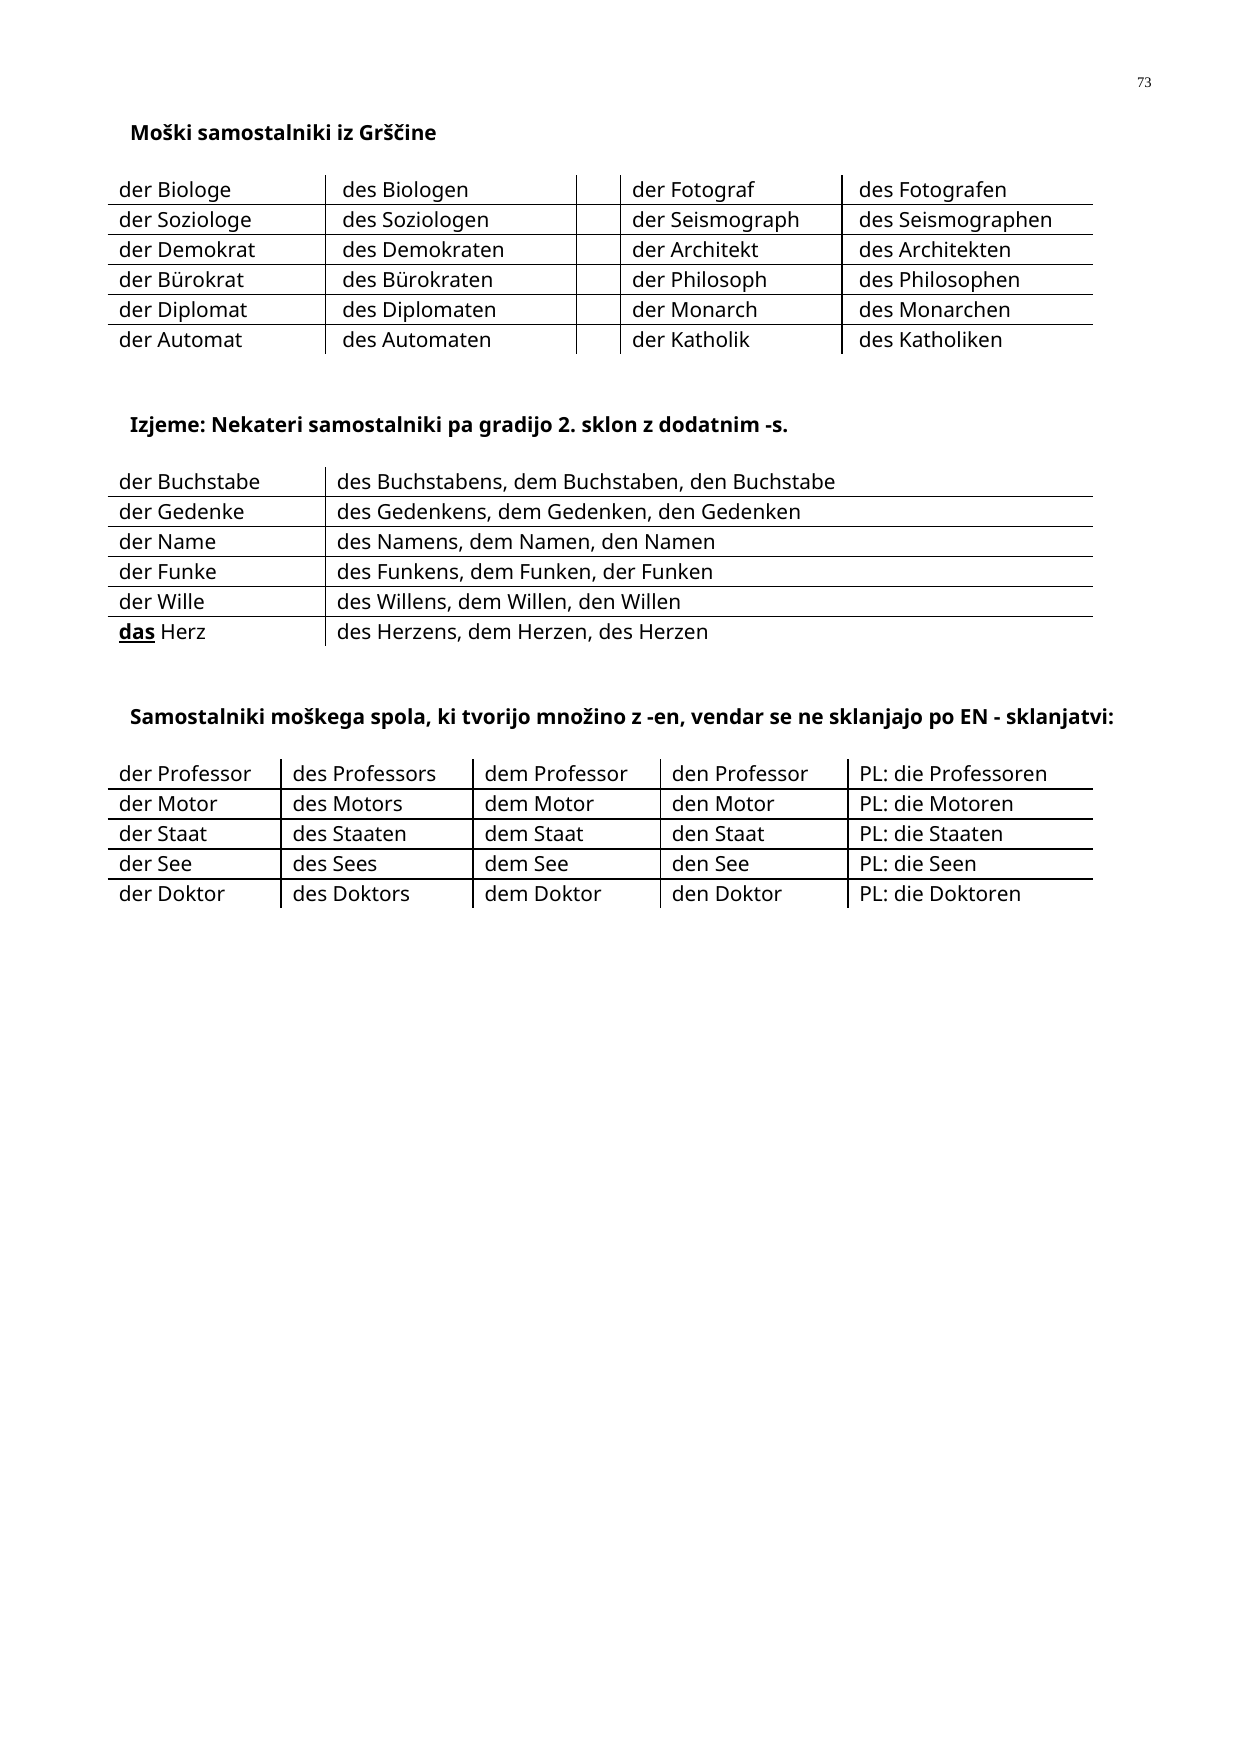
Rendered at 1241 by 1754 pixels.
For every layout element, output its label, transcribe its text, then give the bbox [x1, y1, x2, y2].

table_cell der Philosoph [621, 265, 841, 293]
table_cell des Doktors [282, 880, 472, 908]
table_cell der See [108, 850, 280, 878]
table_cell dem Staat [474, 820, 660, 848]
table_header der Professor [108, 759, 280, 788]
table_cell des Soziologen [326, 205, 576, 233]
table_cell dem See [474, 850, 660, 878]
table_cell des Architekten [843, 235, 1093, 263]
table_cell des Staaten [282, 820, 472, 848]
table_cell [577, 205, 620, 233]
table_cell der Seismograph [621, 205, 841, 233]
table_cell des Willens, dem Willen, den Willen [326, 587, 1093, 616]
table_cell des Bürokraten [326, 265, 576, 293]
text Samostalniki moškega spola, ki tvorijo množino z -en, vendar se ne sklanjajo po EN - sklanjatvi: [130, 702, 1152, 731]
table_header den Professor [661, 759, 847, 788]
table_cell des Motors [282, 790, 472, 818]
table_cell [577, 265, 620, 293]
text Izjeme: Nekateri samostalniki pa gradijo 2. sklon z dodatnim -s. [130, 410, 1152, 439]
table_cell der Monarch [621, 295, 841, 323]
table_header [577, 175, 620, 203]
table_cell des Demokraten [326, 235, 576, 263]
table_header PL: die Professoren [849, 759, 1093, 788]
table_cell der Staat [108, 820, 280, 848]
table_cell der Demokrat [108, 235, 325, 263]
table_cell den Motor [661, 790, 847, 818]
table_cell den See [661, 850, 847, 878]
table_cell der Wille [108, 587, 325, 616]
table_cell den Staat [661, 820, 847, 848]
table_header dem Professor [474, 759, 660, 788]
table_cell der Bürokrat [108, 265, 325, 293]
table_header des Buchstabens, dem Buchstaben, den Buchstabe [326, 467, 1093, 496]
table_cell der Motor [108, 790, 280, 818]
table_cell des Katholiken [843, 325, 1093, 353]
table_cell des Monarchen [843, 295, 1093, 323]
table_cell des Gedenkens, dem Gedenken, den Gedenken [326, 497, 1093, 526]
table_header der Biologe [108, 175, 325, 203]
table_cell der Doktor [108, 880, 280, 908]
table_cell der Automat [108, 325, 325, 353]
table_cell des Automaten [326, 325, 576, 353]
table_header der Buchstabe [108, 467, 325, 496]
table_cell PL: die Doktoren [849, 880, 1093, 908]
table_cell der Diplomat [108, 295, 325, 323]
table_cell den Doktor [661, 880, 847, 908]
table_header der Fotograf [621, 175, 841, 203]
table_cell PL: die Seen [849, 850, 1093, 878]
table_cell [577, 235, 620, 263]
table_header des Professors [282, 759, 472, 788]
table_cell [577, 295, 620, 323]
table_cell der Gedenke [108, 497, 325, 526]
text Moški samostalniki iz Grščine [130, 118, 1152, 147]
table_cell [577, 325, 620, 353]
table_cell des Herzens, dem Herzen, des Herzen [326, 617, 1093, 646]
table_cell des Sees [282, 850, 472, 878]
table_cell der Architekt [621, 235, 841, 263]
table_cell PL: die Staaten [849, 820, 1093, 848]
table_cell des Philosophen [843, 265, 1093, 293]
table_cell dem Motor [474, 790, 660, 818]
table_cell der Name [108, 527, 325, 556]
table_cell des Funkens, dem Funken, der Funken [326, 557, 1093, 586]
table_header des Biologen [326, 175, 576, 203]
table_header des Fotografen [843, 175, 1093, 203]
table_cell des Namens, dem Namen, den Namen [326, 527, 1093, 556]
table_cell der Soziologe [108, 205, 325, 233]
table_cell dem Doktor [474, 880, 660, 908]
table_cell das Herz [108, 617, 325, 646]
table_cell des Diplomaten [326, 295, 576, 323]
table_cell der Funke [108, 557, 325, 586]
table_cell PL: die Motoren [849, 790, 1093, 818]
table_cell der Katholik [621, 325, 841, 353]
table_cell des Seismographen [843, 205, 1093, 233]
